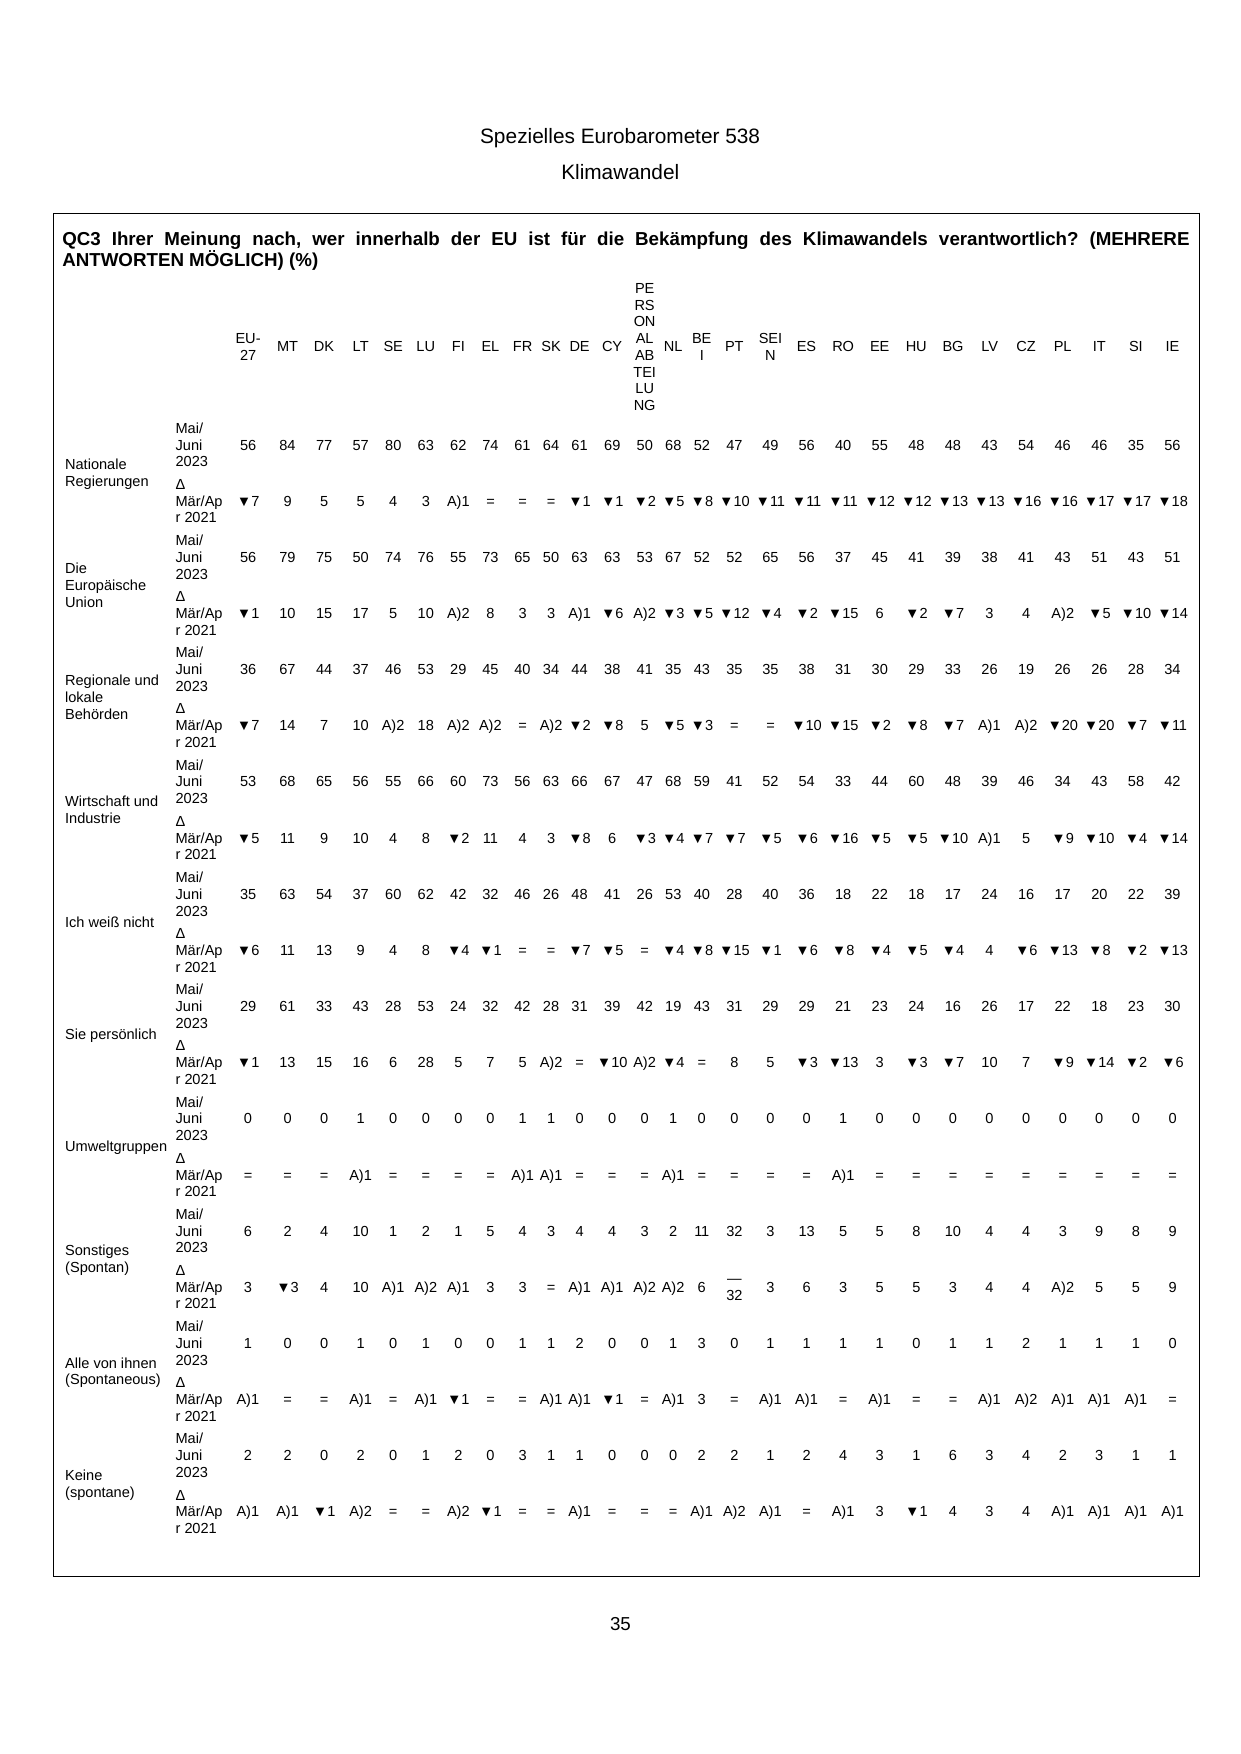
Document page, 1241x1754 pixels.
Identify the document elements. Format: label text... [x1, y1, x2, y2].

table_cell 67 [594, 754, 630, 809]
table_cell 63 [269, 866, 306, 922]
table_cell 23 [1118, 978, 1154, 1034]
table_cell ▼2 [444, 810, 472, 866]
table_cell ▼8 [825, 922, 861, 978]
table_cell 67 [659, 529, 687, 585]
table_cell ▼3 [898, 1034, 934, 1090]
table_cell ▼1 [594, 1371, 630, 1427]
table_cell 1 [444, 1203, 472, 1259]
table_header LU [407, 277, 444, 417]
table_cell 1 [508, 1315, 537, 1371]
table_cell Umweltgruppen [62, 1090, 172, 1203]
table_cell 44 [861, 754, 898, 809]
table_cell ▼1 [898, 1483, 934, 1539]
table_cell 0 [630, 1427, 659, 1483]
table_cell 65 [508, 529, 537, 585]
table_cell A)2 [659, 1259, 687, 1315]
table_cell ▼4 [659, 922, 687, 978]
table_cell 1 [1044, 1315, 1081, 1371]
table_cell A)1 [565, 585, 594, 641]
table_cell ▼20 [1044, 697, 1081, 753]
table_cell = [227, 1146, 269, 1203]
table_cell 40 [753, 866, 788, 922]
table_cell 53 [407, 641, 444, 697]
table_cell = [269, 1146, 306, 1203]
table_cell 5 [306, 473, 342, 529]
table_cell 56 [1154, 417, 1191, 473]
table_cell ▼8 [687, 922, 716, 978]
table_cell ▼8 [898, 697, 934, 753]
table_cell ▼5 [1081, 585, 1117, 641]
table_cell Alle von ihnen (Spontaneous) [62, 1315, 172, 1427]
table_cell ▼10 [1081, 810, 1117, 866]
table_cell 26 [971, 978, 1008, 1034]
table_cell Mai/Juni 2023 [173, 1427, 227, 1483]
table_cell A)1 [788, 1371, 824, 1427]
table_cell ▼15 [825, 585, 861, 641]
table_cell 3 [508, 1259, 537, 1315]
table_cell 0 [1081, 1090, 1117, 1146]
table_cell 42 [630, 978, 659, 1034]
table_cell A)2 [1008, 1371, 1044, 1427]
table_cell 34 [1044, 754, 1081, 809]
table_cell 5 [861, 1259, 898, 1315]
table_cell 9 [1081, 1203, 1117, 1259]
table_cell Δ Mär/Apr 2021 [173, 1034, 227, 1090]
table_cell ▼1 [473, 1483, 508, 1539]
table_cell 56 [788, 529, 824, 585]
table_cell 5 [1081, 1259, 1117, 1315]
table_cell 8 [473, 585, 508, 641]
table_cell 41 [716, 754, 752, 809]
table_cell ▼7 [227, 697, 269, 753]
table_cell 6 [934, 1427, 971, 1483]
table_cell 57 [342, 417, 379, 473]
table_cell 28 [537, 978, 565, 1034]
table_cell = [934, 1146, 971, 1203]
table_cell 1 [898, 1427, 934, 1483]
table_cell ▼5 [753, 810, 788, 866]
table_cell 39 [971, 754, 1008, 809]
table_cell A)1 [1044, 1371, 1081, 1427]
table_cell 0 [306, 1427, 342, 1483]
table_cell ▼15 [825, 697, 861, 753]
table_cell 49 [753, 417, 788, 473]
table_cell Sie persönlich [62, 978, 172, 1090]
table_cell A)2 [1008, 697, 1044, 753]
table_cell 16 [1008, 866, 1044, 922]
table_cell ▼6 [227, 922, 269, 978]
table_cell ▼3 [788, 1034, 824, 1090]
table_cell 4 [379, 473, 407, 529]
table_cell A)1 [1081, 1371, 1117, 1427]
table_cell 38 [594, 641, 630, 697]
table_cell = [630, 1483, 659, 1539]
table_cell 11 [687, 1203, 716, 1259]
table_cell ▼17 [1118, 473, 1154, 529]
table_header LT [342, 277, 379, 417]
table_cell = [934, 1371, 971, 1427]
table_cell 0 [788, 1090, 824, 1146]
table_header PERSONALABTEILUNG [630, 277, 659, 417]
table_cell 10 [269, 585, 306, 641]
table_cell Keine (spontane) [62, 1427, 172, 1539]
table_cell 40 [687, 866, 716, 922]
table_cell 3 [1044, 1203, 1081, 1259]
table_cell Δ Mär/Apr 2021 [173, 585, 227, 641]
table_cell ▼14 [1154, 585, 1191, 641]
table_cell = [753, 697, 788, 753]
table_cell 11 [269, 922, 306, 978]
table_cell 1 [753, 1315, 788, 1371]
table_cell A)1 [508, 1146, 537, 1203]
table_cell ▼6 [594, 585, 630, 641]
table_cell 3 [1081, 1427, 1117, 1483]
table_cell ▼4 [861, 922, 898, 978]
table_cell 68 [269, 754, 306, 809]
table_cell 50 [342, 529, 379, 585]
table_cell 0 [379, 1427, 407, 1483]
table_cell ▼4 [934, 922, 971, 978]
table_cell Δ Mär/Apr 2021 [173, 1259, 227, 1315]
table_cell Δ Mär/Apr 2021 [173, 1146, 227, 1203]
table_cell 45 [861, 529, 898, 585]
table_cell 55 [861, 417, 898, 473]
table_cell A)1 [565, 1259, 594, 1315]
table_cell ▼10 [594, 1034, 630, 1090]
table_cell 46 [508, 866, 537, 922]
table_cell 1 [537, 1315, 565, 1371]
table_cell ▼2 [861, 697, 898, 753]
table_cell 2 [342, 1427, 379, 1483]
table_cell 9 [1154, 1203, 1191, 1259]
table_cell = [630, 1371, 659, 1427]
table_cell 3 [407, 473, 444, 529]
table_cell 18 [898, 866, 934, 922]
table_cell 6 [227, 1203, 269, 1259]
table_cell A)1 [1118, 1483, 1154, 1539]
table_cell ▼10 [716, 473, 752, 529]
table_cell 0 [1044, 1090, 1081, 1146]
table_cell = [306, 1371, 342, 1427]
table_header FI [444, 277, 472, 417]
table_cell Die Europäische Union [62, 529, 172, 641]
table_cell 56 [788, 417, 824, 473]
table_cell ▼7 [687, 810, 716, 866]
table_cell A)2 [716, 1483, 752, 1539]
table_cell ▼7 [1118, 697, 1154, 753]
table_cell 53 [227, 754, 269, 809]
table_cell 0 [1008, 1090, 1044, 1146]
table_header EU-27 [227, 277, 269, 417]
table_cell 43 [1118, 529, 1154, 585]
table_header SEIN [753, 277, 788, 417]
table_cell 3 [508, 585, 537, 641]
table_cell ▼2 [898, 585, 934, 641]
table_cell A)2 [407, 1259, 444, 1315]
table_cell = [473, 1146, 508, 1203]
table_cell A)2 [444, 585, 472, 641]
table_cell 3 [473, 1259, 508, 1315]
table_cell 42 [444, 866, 472, 922]
table_cell 2 [1044, 1427, 1081, 1483]
table_cell = [687, 1034, 716, 1090]
table_cell 58 [1118, 754, 1154, 809]
table_cell 22 [1118, 866, 1154, 922]
table_cell 74 [473, 417, 508, 473]
table_cell 50 [537, 529, 565, 585]
table_cell 4 [1008, 1427, 1044, 1483]
table_cell ▼4 [444, 922, 472, 978]
table_cell 6 [788, 1259, 824, 1315]
table_cell = [630, 922, 659, 978]
table_cell 39 [1154, 866, 1191, 922]
table_cell 40 [508, 641, 537, 697]
table_cell 60 [379, 866, 407, 922]
table_cell 29 [898, 641, 934, 697]
table_cell 5 [861, 1203, 898, 1259]
table_cell 79 [269, 529, 306, 585]
table_cell 0 [594, 1090, 630, 1146]
table_cell 75 [306, 529, 342, 585]
table_cell 4 [971, 1203, 1008, 1259]
table_cell 43 [687, 978, 716, 1034]
table_header FR [508, 277, 537, 417]
table_cell 5 [1118, 1259, 1154, 1315]
table_header IE [1154, 277, 1191, 417]
table_cell 4 [934, 1483, 971, 1539]
table_cell ▼16 [1044, 473, 1081, 529]
table_cell 14 [269, 697, 306, 753]
table_cell 0 [594, 1427, 630, 1483]
table_header SK [537, 277, 565, 417]
table_cell 10 [342, 810, 379, 866]
table_header SE [379, 277, 407, 417]
table_cell ▼5 [687, 585, 716, 641]
table_cell ▼10 [934, 810, 971, 866]
table_cell 41 [630, 641, 659, 697]
table_cell = [537, 473, 565, 529]
table_cell 2 [687, 1427, 716, 1483]
table_cell ▼8 [565, 810, 594, 866]
table_cell 1 [825, 1090, 861, 1146]
table_cell 73 [473, 529, 508, 585]
table_cell 18 [407, 697, 444, 753]
table_cell 54 [788, 754, 824, 809]
table_cell 33 [934, 641, 971, 697]
table_cell 1 [1118, 1427, 1154, 1483]
table_cell ▼7 [565, 922, 594, 978]
table_cell 28 [716, 866, 752, 922]
table_cell ▼10 [788, 697, 824, 753]
table_cell 3 [861, 1427, 898, 1483]
table_cell 0 [630, 1315, 659, 1371]
table_cell A)1 [861, 1371, 898, 1427]
table_cell 26 [1081, 641, 1117, 697]
table_cell 7 [306, 697, 342, 753]
table_cell ▼9 [1044, 810, 1081, 866]
table_cell Sonstiges (Spontan) [62, 1203, 172, 1315]
table_cell 39 [934, 529, 971, 585]
table_cell ▼13 [934, 473, 971, 529]
text QC3 Ihrer Meinung nach, wer innerhalb der EU ist für die Bekämpfung des Klimawandels verantwortlich? (MEHRERE ANTWORTEN MÖGLICH) (%) [62, 227, 1191, 271]
table_cell 3 [971, 1483, 1008, 1539]
table_cell 52 [716, 529, 752, 585]
table_cell 32 [716, 1203, 752, 1259]
table_cell 44 [565, 641, 594, 697]
table_cell 84 [269, 417, 306, 473]
table_cell 61 [269, 978, 306, 1034]
table_cell = [716, 697, 752, 753]
table_cell ▼2 [788, 585, 824, 641]
table_cell Mai/Juni 2023 [173, 529, 227, 585]
table_cell 20 [1081, 866, 1117, 922]
table_cell 0 [306, 1090, 342, 1146]
table_cell 22 [1044, 978, 1081, 1034]
table_cell ▼5 [594, 922, 630, 978]
table_cell = [407, 1483, 444, 1539]
table_cell 5 [444, 1034, 472, 1090]
table_cell 1 [1118, 1315, 1154, 1371]
table_cell = [861, 1146, 898, 1203]
table_cell = [508, 473, 537, 529]
table_cell 35 [753, 641, 788, 697]
table_cell 55 [444, 529, 472, 585]
table_cell 64 [537, 417, 565, 473]
table_cell A)2 [1044, 1259, 1081, 1315]
table_cell 3 [537, 585, 565, 641]
table_cell 74 [379, 529, 407, 585]
table_cell 0 [565, 1090, 594, 1146]
table_cell 0 [473, 1427, 508, 1483]
table_cell ▼13 [825, 1034, 861, 1090]
table_cell 63 [537, 754, 565, 809]
table_cell 40 [825, 417, 861, 473]
table_cell ▼3 [269, 1259, 306, 1315]
table_cell 0 [269, 1090, 306, 1146]
table_cell 6 [379, 1034, 407, 1090]
table_cell 5 [753, 1034, 788, 1090]
table_cell 56 [508, 754, 537, 809]
table_cell = [537, 1259, 565, 1315]
table_cell 4 [379, 922, 407, 978]
table_cell = [565, 1034, 594, 1090]
table_cell A)1 [444, 473, 472, 529]
table_cell 4 [508, 810, 537, 866]
table_cell 4 [306, 1259, 342, 1315]
table_cell 43 [342, 978, 379, 1034]
table_cell 67 [269, 641, 306, 697]
table_cell ▼2 [1118, 922, 1154, 978]
table_cell 7 [1008, 1034, 1044, 1090]
table_cell 0 [898, 1315, 934, 1371]
table_cell 46 [1044, 417, 1081, 473]
table_cell 5 [342, 473, 379, 529]
table_cell ▼11 [788, 473, 824, 529]
table_cell Mai/Juni 2023 [173, 1315, 227, 1371]
table_cell = [753, 1146, 788, 1203]
table_cell Mai/Juni 2023 [173, 1203, 227, 1259]
table_cell A)1 [971, 1371, 1008, 1427]
table_cell ▼4 [659, 1034, 687, 1090]
table_cell Δ Mär/Apr 2021 [173, 810, 227, 866]
table_cell 17 [934, 866, 971, 922]
table_cell 4 [306, 1203, 342, 1259]
table_header DE [565, 277, 594, 417]
table_cell 0 [687, 1090, 716, 1146]
table_cell A)1 [1081, 1483, 1117, 1539]
table_cell 3 [537, 1203, 565, 1259]
table_cell 51 [1081, 529, 1117, 585]
table_cell 0 [1154, 1315, 1191, 1371]
table_cell 36 [788, 866, 824, 922]
table_cell 1 [971, 1315, 1008, 1371]
table_cell 1 [659, 1090, 687, 1146]
table_cell 68 [659, 754, 687, 809]
table_header EE [861, 277, 898, 417]
table_cell Nationale Regierungen [62, 417, 172, 529]
table_cell 1 [1081, 1315, 1117, 1371]
table_cell 26 [971, 641, 1008, 697]
table_cell 9 [1154, 1259, 1191, 1315]
table_header MT [269, 277, 306, 417]
table_cell ▼16 [825, 810, 861, 866]
table_cell 43 [971, 417, 1008, 473]
table_cell 4 [565, 1203, 594, 1259]
table_cell 0 [898, 1090, 934, 1146]
table_cell 1 [537, 1427, 565, 1483]
table_cell 0 [753, 1090, 788, 1146]
table_cell 2 [565, 1315, 594, 1371]
table_cell 0 [716, 1315, 752, 1371]
table_cell A)2 [379, 697, 407, 753]
table_cell 53 [659, 866, 687, 922]
table_cell A)2 [537, 697, 565, 753]
table_cell ▼8 [1081, 922, 1117, 978]
table_cell 9 [306, 810, 342, 866]
table_cell 4 [1008, 1203, 1044, 1259]
table_cell ▼11 [825, 473, 861, 529]
table_cell 1 [861, 1315, 898, 1371]
table_cell 33 [306, 978, 342, 1034]
table_cell = [508, 697, 537, 753]
table_cell A)1 [1044, 1483, 1081, 1539]
table_cell A)2 [473, 697, 508, 753]
table_cell 1 [227, 1315, 269, 1371]
table_cell 15 [306, 1034, 342, 1090]
table_header BG [934, 277, 971, 417]
table_cell 26 [537, 866, 565, 922]
table_cell 23 [861, 978, 898, 1034]
table_cell ▼6 [788, 922, 824, 978]
table_cell 10 [342, 697, 379, 753]
table_cell 22 [861, 866, 898, 922]
table_cell 48 [934, 417, 971, 473]
table_header HU [898, 277, 934, 417]
table_cell 0 [594, 1315, 630, 1371]
table_header [62, 277, 172, 417]
table_cell ▼9 [1044, 1034, 1081, 1090]
table_cell 3 [753, 1259, 788, 1315]
table_cell Mai/Juni 2023 [173, 1090, 227, 1146]
table_cell 2 [269, 1427, 306, 1483]
table_cell 8 [716, 1034, 752, 1090]
table_cell 18 [1081, 978, 1117, 1034]
table_cell A)1 [342, 1371, 379, 1427]
table_cell 4 [971, 1259, 1008, 1315]
table_cell = [269, 1371, 306, 1427]
table_cell ▼1 [565, 473, 594, 529]
table_cell 1 [659, 1315, 687, 1371]
table_cell 16 [342, 1034, 379, 1090]
table_cell 48 [898, 417, 934, 473]
table_cell = [537, 1483, 565, 1539]
table_cell 3 [537, 810, 565, 866]
table_cell = [537, 922, 565, 978]
table_cell 66 [565, 754, 594, 809]
table_cell 24 [971, 866, 1008, 922]
table_cell 9 [269, 473, 306, 529]
table_cell 4 [1008, 585, 1044, 641]
table_cell 11 [269, 810, 306, 866]
table_cell Mai/Juni 2023 [173, 641, 227, 697]
table_cell 54 [1008, 417, 1044, 473]
table_cell ▼1 [306, 1483, 342, 1539]
table_cell ▼20 [1081, 697, 1117, 753]
table_cell 29 [444, 641, 472, 697]
table_cell 28 [1118, 641, 1154, 697]
table_cell A)1 [1118, 1371, 1154, 1427]
table_cell A)1 [565, 1371, 594, 1427]
table_cell = [687, 1146, 716, 1203]
table_cell = [1154, 1371, 1191, 1427]
table_cell = [407, 1146, 444, 1203]
table_cell —32 [716, 1259, 752, 1315]
table_cell ▼1 [444, 1371, 472, 1427]
table_cell = [630, 1146, 659, 1203]
table_cell 43 [1044, 529, 1081, 585]
table_cell = [508, 1371, 537, 1427]
table_cell 56 [227, 417, 269, 473]
table_cell 2 [788, 1427, 824, 1483]
table_cell A)1 [227, 1371, 269, 1427]
table_cell 69 [594, 417, 630, 473]
table_cell A)1 [537, 1371, 565, 1427]
table_cell 1 [342, 1315, 379, 1371]
table_cell Wirtschaft und Industrie [62, 754, 172, 866]
table_header PT [716, 277, 752, 417]
table_cell 0 [379, 1090, 407, 1146]
table_cell 41 [898, 529, 934, 585]
table_cell Ich weiß nicht [62, 866, 172, 978]
table_cell ▼3 [687, 697, 716, 753]
table_cell 41 [1008, 529, 1044, 585]
table_cell 17 [1008, 978, 1044, 1034]
table_cell 6 [594, 810, 630, 866]
table_cell Δ Mär/Apr 2021 [173, 1371, 227, 1427]
table_cell 0 [473, 1090, 508, 1146]
table_cell A)1 [444, 1259, 472, 1315]
table_cell 47 [716, 417, 752, 473]
table_cell A)2 [630, 585, 659, 641]
table_cell 16 [934, 978, 971, 1034]
table_cell = [716, 1146, 752, 1203]
table_cell 5 [630, 697, 659, 753]
table_cell Mai/Juni 2023 [173, 978, 227, 1034]
table_cell 62 [444, 417, 472, 473]
table_cell ▼12 [861, 473, 898, 529]
table_cell 52 [687, 417, 716, 473]
table_cell 54 [306, 866, 342, 922]
table_cell A)2 [444, 697, 472, 753]
table_cell ▼1 [753, 922, 788, 978]
table_cell A)1 [565, 1483, 594, 1539]
table_cell 5 [379, 585, 407, 641]
table_cell 51 [1154, 529, 1191, 585]
table_cell 43 [687, 641, 716, 697]
table_cell = [565, 1146, 594, 1203]
table_cell ▼12 [898, 473, 934, 529]
table_cell 0 [971, 1090, 1008, 1146]
table_cell = [788, 1146, 824, 1203]
table_cell 30 [861, 641, 898, 697]
table_cell 50 [630, 417, 659, 473]
table_cell 33 [825, 754, 861, 809]
table_cell ▼11 [753, 473, 788, 529]
table_cell 42 [1154, 754, 1191, 809]
table_cell 0 [1118, 1090, 1154, 1146]
table_cell 55 [379, 754, 407, 809]
table_cell 1 [379, 1203, 407, 1259]
table_cell 42 [508, 978, 537, 1034]
table_header CZ [1008, 277, 1044, 417]
table_cell 3 [861, 1483, 898, 1539]
table_cell 76 [407, 529, 444, 585]
table_cell A)1 [379, 1259, 407, 1315]
table_cell 0 [444, 1090, 472, 1146]
table_cell 35 [1118, 417, 1154, 473]
table_cell 48 [565, 866, 594, 922]
table_cell A)1 [1154, 1483, 1191, 1539]
table_cell 35 [716, 641, 752, 697]
table_cell 28 [379, 978, 407, 1034]
table_cell 65 [306, 754, 342, 809]
table_cell 53 [407, 978, 444, 1034]
table_cell ▼3 [630, 810, 659, 866]
table_cell ▼14 [1154, 810, 1191, 866]
table_cell ▼5 [861, 810, 898, 866]
table_cell 0 [306, 1315, 342, 1371]
table_cell 0 [269, 1315, 306, 1371]
table_cell ▼4 [659, 810, 687, 866]
table_cell 4 [508, 1203, 537, 1259]
table_cell 46 [379, 641, 407, 697]
table_cell 56 [227, 529, 269, 585]
table_cell ▼12 [716, 585, 752, 641]
table_cell 48 [934, 754, 971, 809]
table_cell 60 [898, 754, 934, 809]
table_cell = [1008, 1146, 1044, 1203]
table_cell ▼6 [1008, 922, 1044, 978]
table_cell 19 [1008, 641, 1044, 697]
table_cell 56 [342, 754, 379, 809]
table_cell = [1154, 1146, 1191, 1203]
table_cell ▼16 [1008, 473, 1044, 529]
table_cell 38 [971, 529, 1008, 585]
table_cell 37 [342, 641, 379, 697]
table_cell 3 [687, 1371, 716, 1427]
table_cell A)1 [269, 1483, 306, 1539]
table_cell 3 [825, 1259, 861, 1315]
table_cell 15 [306, 585, 342, 641]
table_cell 11 [473, 810, 508, 866]
table_cell = [594, 1483, 630, 1539]
table_cell 63 [407, 417, 444, 473]
table_cell 47 [630, 754, 659, 809]
table_cell 32 [473, 866, 508, 922]
table_cell Δ Mär/Apr 2021 [173, 922, 227, 978]
table_cell 8 [1118, 1203, 1154, 1259]
table_cell = [898, 1146, 934, 1203]
table_cell ▼13 [1154, 922, 1191, 978]
table_cell 1 [825, 1315, 861, 1371]
table_cell 0 [716, 1090, 752, 1146]
table_cell 0 [407, 1090, 444, 1146]
table_cell A)1 [342, 1146, 379, 1203]
table_cell 29 [227, 978, 269, 1034]
table_cell A)1 [407, 1371, 444, 1427]
table_cell 0 [861, 1090, 898, 1146]
table_cell 2 [1008, 1315, 1044, 1371]
table_cell 36 [227, 641, 269, 697]
table_cell A)1 [227, 1483, 269, 1539]
table_cell ▼13 [1044, 922, 1081, 978]
table_cell A)1 [687, 1483, 716, 1539]
table_cell Δ Mär/Apr 2021 [173, 697, 227, 753]
table_cell 3 [687, 1315, 716, 1371]
table_cell 37 [825, 529, 861, 585]
table_cell A)1 [659, 1371, 687, 1427]
table_cell 1 [788, 1315, 824, 1371]
table_cell A)2 [444, 1483, 472, 1539]
table_cell 0 [630, 1090, 659, 1146]
table_cell ▼5 [659, 473, 687, 529]
table_cell 29 [753, 978, 788, 1034]
table_cell ▼1 [594, 473, 630, 529]
table_cell 1 [407, 1427, 444, 1483]
table_cell 13 [306, 922, 342, 978]
table_cell 13 [269, 1034, 306, 1090]
table_cell 3 [508, 1427, 537, 1483]
table_cell = [898, 1371, 934, 1427]
table_cell 31 [716, 978, 752, 1034]
table_cell 3 [861, 1034, 898, 1090]
table_cell 2 [444, 1427, 472, 1483]
table_cell = [1044, 1146, 1081, 1203]
table_cell 6 [861, 585, 898, 641]
table_header CY [594, 277, 630, 417]
table_cell ▼11 [1154, 697, 1191, 753]
table_cell Mai/Juni 2023 [173, 754, 227, 809]
table_cell = [379, 1483, 407, 1539]
table_cell ▼7 [716, 810, 752, 866]
table_cell 5 [1008, 810, 1044, 866]
table_cell 1 [934, 1315, 971, 1371]
table_cell 41 [594, 866, 630, 922]
table_cell ▼1 [227, 1034, 269, 1090]
table_cell 44 [306, 641, 342, 697]
table_cell = [788, 1483, 824, 1539]
table_cell 45 [473, 641, 508, 697]
table_cell ▼5 [898, 810, 934, 866]
table_cell 39 [594, 978, 630, 1034]
table_cell 0 [444, 1315, 472, 1371]
table_cell = [1118, 1146, 1154, 1203]
table_cell 1 [537, 1090, 565, 1146]
table_cell A)1 [971, 697, 1008, 753]
table_cell A)2 [342, 1483, 379, 1539]
table_cell 31 [825, 641, 861, 697]
table_cell A)2 [537, 1034, 565, 1090]
table_cell = [508, 922, 537, 978]
table_cell 3 [630, 1203, 659, 1259]
table_cell 3 [227, 1259, 269, 1315]
table_cell 10 [934, 1203, 971, 1259]
table_cell 63 [565, 529, 594, 585]
table_cell A)1 [971, 810, 1008, 866]
table_cell 34 [1154, 641, 1191, 697]
table_cell 4 [971, 922, 1008, 978]
table_cell A)2 [630, 1034, 659, 1090]
table_cell 4 [1008, 1259, 1044, 1315]
table_cell 26 [630, 866, 659, 922]
table_cell 52 [753, 754, 788, 809]
table_cell 7 [473, 1034, 508, 1090]
table_cell A)1 [825, 1483, 861, 1539]
table_cell 4 [594, 1203, 630, 1259]
table_cell ▼5 [227, 810, 269, 866]
table_header IT [1081, 277, 1117, 417]
table_cell A)1 [753, 1371, 788, 1427]
table_cell = [825, 1371, 861, 1427]
table_cell ▼10 [1118, 585, 1154, 641]
table_cell 4 [825, 1427, 861, 1483]
table_cell 1 [753, 1427, 788, 1483]
table_cell ▼17 [1081, 473, 1117, 529]
table_cell 1 [342, 1090, 379, 1146]
table_cell 5 [508, 1034, 537, 1090]
table_cell 46 [1081, 417, 1117, 473]
table_cell 2 [659, 1203, 687, 1259]
table_cell 18 [825, 866, 861, 922]
table_header BEI [687, 277, 716, 417]
table_cell 29 [788, 978, 824, 1034]
table_cell ▼6 [788, 810, 824, 866]
table_cell ▼18 [1154, 473, 1191, 529]
table_cell 0 [227, 1090, 269, 1146]
table_cell ▼1 [473, 922, 508, 978]
table_cell = [1081, 1146, 1117, 1203]
table_cell 65 [753, 529, 788, 585]
table_cell 34 [537, 641, 565, 697]
table_cell 77 [306, 417, 342, 473]
table_cell 0 [379, 1315, 407, 1371]
table_cell 37 [342, 866, 379, 922]
table_cell 24 [898, 978, 934, 1034]
table_cell 8 [407, 922, 444, 978]
table_cell 38 [788, 641, 824, 697]
table_cell A)1 [594, 1259, 630, 1315]
table_cell ▼2 [1118, 1034, 1154, 1090]
table_header [173, 277, 227, 417]
table_cell 10 [342, 1203, 379, 1259]
table_cell 35 [227, 866, 269, 922]
table_cell ▼4 [753, 585, 788, 641]
table_cell Regionale und lokale Behörden [62, 641, 172, 753]
table_cell 62 [407, 866, 444, 922]
table_cell ▼1 [227, 585, 269, 641]
table_cell 3 [934, 1259, 971, 1315]
table_cell = [508, 1483, 537, 1539]
table_cell A)2 [630, 1259, 659, 1315]
table_cell 2 [269, 1203, 306, 1259]
table_cell 10 [971, 1034, 1008, 1090]
table_cell = [716, 1371, 752, 1427]
table_cell 59 [687, 754, 716, 809]
table_cell = [306, 1146, 342, 1203]
table_cell = [444, 1146, 472, 1203]
table_cell ▼8 [594, 697, 630, 753]
table_header LV [971, 277, 1008, 417]
table_cell = [473, 1371, 508, 1427]
table_cell 0 [473, 1315, 508, 1371]
table_cell 10 [342, 1259, 379, 1315]
table_cell 2 [407, 1203, 444, 1259]
table_cell ▼7 [934, 697, 971, 753]
table_cell 8 [898, 1203, 934, 1259]
table_cell 32 [473, 978, 508, 1034]
table_header DK [306, 277, 342, 417]
table_cell ▼5 [898, 922, 934, 978]
table_cell ▼4 [1118, 810, 1154, 866]
table_cell 2 [227, 1427, 269, 1483]
table_cell 1 [565, 1427, 594, 1483]
table_cell 6 [687, 1259, 716, 1315]
table_cell 2 [716, 1427, 752, 1483]
table_cell 0 [1154, 1090, 1191, 1146]
table_cell 68 [659, 417, 687, 473]
table_cell Δ Mär/Apr 2021 [173, 1483, 227, 1539]
table_cell ▼6 [1154, 1034, 1191, 1090]
table_cell A)1 [537, 1146, 565, 1203]
table_cell 52 [687, 529, 716, 585]
table_cell 17 [342, 585, 379, 641]
table_cell A)2 [1044, 585, 1081, 641]
table_header EL [473, 277, 508, 417]
table_cell = [473, 473, 508, 529]
table_cell = [379, 1146, 407, 1203]
table_cell 4 [1008, 1483, 1044, 1539]
table_cell 63 [594, 529, 630, 585]
table_cell 5 [825, 1203, 861, 1259]
table_cell 13 [788, 1203, 824, 1259]
table_cell 3 [971, 1427, 1008, 1483]
table_cell 10 [407, 585, 444, 641]
table_cell 66 [407, 754, 444, 809]
table_cell 0 [934, 1090, 971, 1146]
table_cell 61 [565, 417, 594, 473]
table_cell A)1 [753, 1483, 788, 1539]
table_cell 61 [508, 417, 537, 473]
table_cell 21 [825, 978, 861, 1034]
table_cell ▼8 [687, 473, 716, 529]
table_cell = [379, 1371, 407, 1427]
table_header PL [1044, 277, 1081, 417]
table_header NL [659, 277, 687, 417]
table_cell 8 [407, 810, 444, 866]
table_cell 1 [407, 1315, 444, 1371]
table_header RO [825, 277, 861, 417]
table_cell 80 [379, 417, 407, 473]
table_cell = [594, 1146, 630, 1203]
table_cell 46 [1008, 754, 1044, 809]
table_cell 1 [508, 1090, 537, 1146]
table_cell 26 [1044, 641, 1081, 697]
table_header ES [788, 277, 824, 417]
table_cell ▼7 [227, 473, 269, 529]
table_cell 28 [407, 1034, 444, 1090]
table_header SI [1118, 277, 1154, 417]
table_cell ▼7 [934, 1034, 971, 1090]
table_cell 0 [659, 1427, 687, 1483]
table_cell 31 [565, 978, 594, 1034]
table_cell A)1 [659, 1146, 687, 1203]
table_cell 73 [473, 754, 508, 809]
table_cell = [659, 1483, 687, 1539]
table_cell ▼7 [934, 585, 971, 641]
table_cell ▼2 [630, 473, 659, 529]
table_cell ▼15 [716, 922, 752, 978]
table_cell ▼14 [1081, 1034, 1117, 1090]
table_cell ▼13 [971, 473, 1008, 529]
table_cell = [971, 1146, 1008, 1203]
table_cell 3 [971, 585, 1008, 641]
table_cell 5 [473, 1203, 508, 1259]
table_cell Mai/Juni 2023 [173, 417, 227, 473]
table_cell 35 [659, 641, 687, 697]
table_cell 9 [342, 922, 379, 978]
table_cell 60 [444, 754, 472, 809]
table_cell Δ Mär/Apr 2021 [173, 473, 227, 529]
table_cell ▼3 [659, 585, 687, 641]
table_cell 43 [1081, 754, 1117, 809]
table_cell 1 [1154, 1427, 1191, 1483]
table_cell 30 [1154, 978, 1191, 1034]
table_cell 5 [898, 1259, 934, 1315]
table_cell 24 [444, 978, 472, 1034]
table_cell ▼5 [659, 697, 687, 753]
table_cell 19 [659, 978, 687, 1034]
table_cell 17 [1044, 866, 1081, 922]
table_cell A)1 [825, 1146, 861, 1203]
table_cell ▼2 [565, 697, 594, 753]
table_cell 4 [379, 810, 407, 866]
table_cell Mai/Juni 2023 [173, 866, 227, 922]
table_cell 53 [630, 529, 659, 585]
table_cell 3 [753, 1203, 788, 1259]
